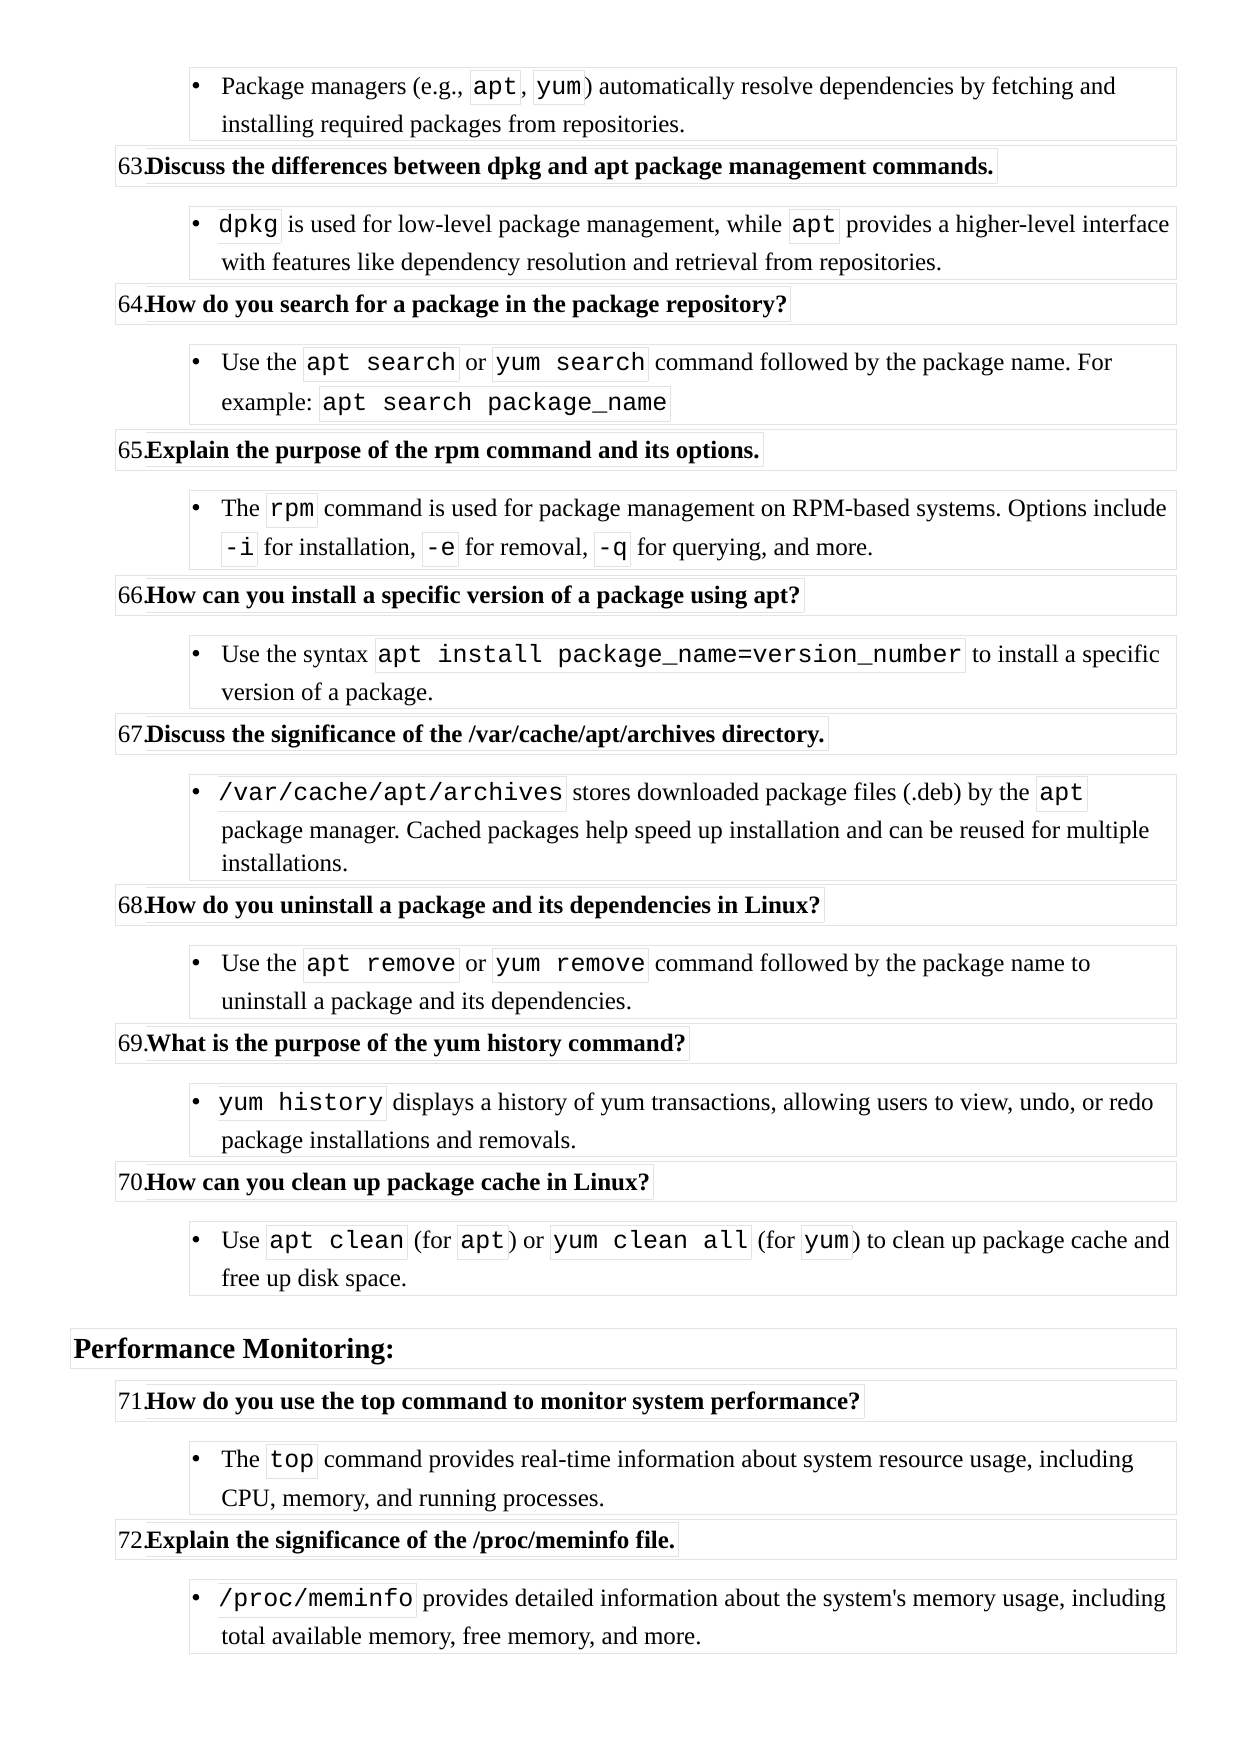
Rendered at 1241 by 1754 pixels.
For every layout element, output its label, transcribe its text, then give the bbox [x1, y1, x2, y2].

list yum history displays a history of yum transactions, allowing users to view, undo, or redo package installations and removals. [190, 1084, 1176, 1156]
list How do you use the top command to monitor system performance? [116, 1381, 1176, 1421]
list Discuss the differences between dpkg and apt package management commands. [116, 146, 1176, 186]
list /var/cache/apt/archives stores downloaded package files (.deb) by the apt package manager. Cached packages help speed up installation and can be reused for multiple installations. [190, 775, 1176, 880]
list Use the syntax apt install package_name=version_number to install a specific version of a package. [190, 636, 1176, 708]
subtitle Performance Monitoring: [71, 1329, 1176, 1368]
list dpkg is used for low-level package management, while apt provides a higher-level interface with features like dependency resolution and retrieval from repositories. [190, 207, 1176, 279]
list Discuss the significance of the /var/cache/apt/archives directory. [116, 714, 1176, 754]
list Use apt clean (for apt) or yum clean all (for yum) to clean up package cache and free up disk space. [190, 1222, 1176, 1295]
list How can you install a specific version of a package using apt? [116, 576, 1176, 615]
list How can you clean up package cache in Linux? [116, 1162, 1176, 1201]
list Explain the purpose of the rpm command and its options. [116, 430, 1176, 470]
list How do you uninstall a package and its dependencies in Linux? [116, 885, 1176, 925]
list How do you search for a package in the package repository? [116, 284, 1176, 324]
list The rpm command is used for package management on RPM-based systems. Options include -i for installation, -e for removal, -q for querying, and more. [190, 491, 1176, 569]
list Use the apt search or yum search command followed by the package name. For example: apt search package_name [190, 345, 1176, 424]
list Use the apt remove or yum remove command followed by the package name to uninstall a package and its dependencies. [190, 946, 1176, 1018]
list Package managers (e.g., apt, yum) automatically resolve dependencies by fetching and installing required packages from repositories. [190, 68, 1176, 140]
list /proc/meminfo provides detailed information about the system's memory usage, including total available memory, free memory, and more. [190, 1580, 1176, 1653]
list Explain the significance of the /proc/meminfo file. [116, 1520, 1176, 1559]
list The top command provides real-time information about system resource usage, including CPU, memory, and running processes. [190, 1442, 1176, 1514]
list What is the purpose of the yum history command? [116, 1024, 1176, 1063]
